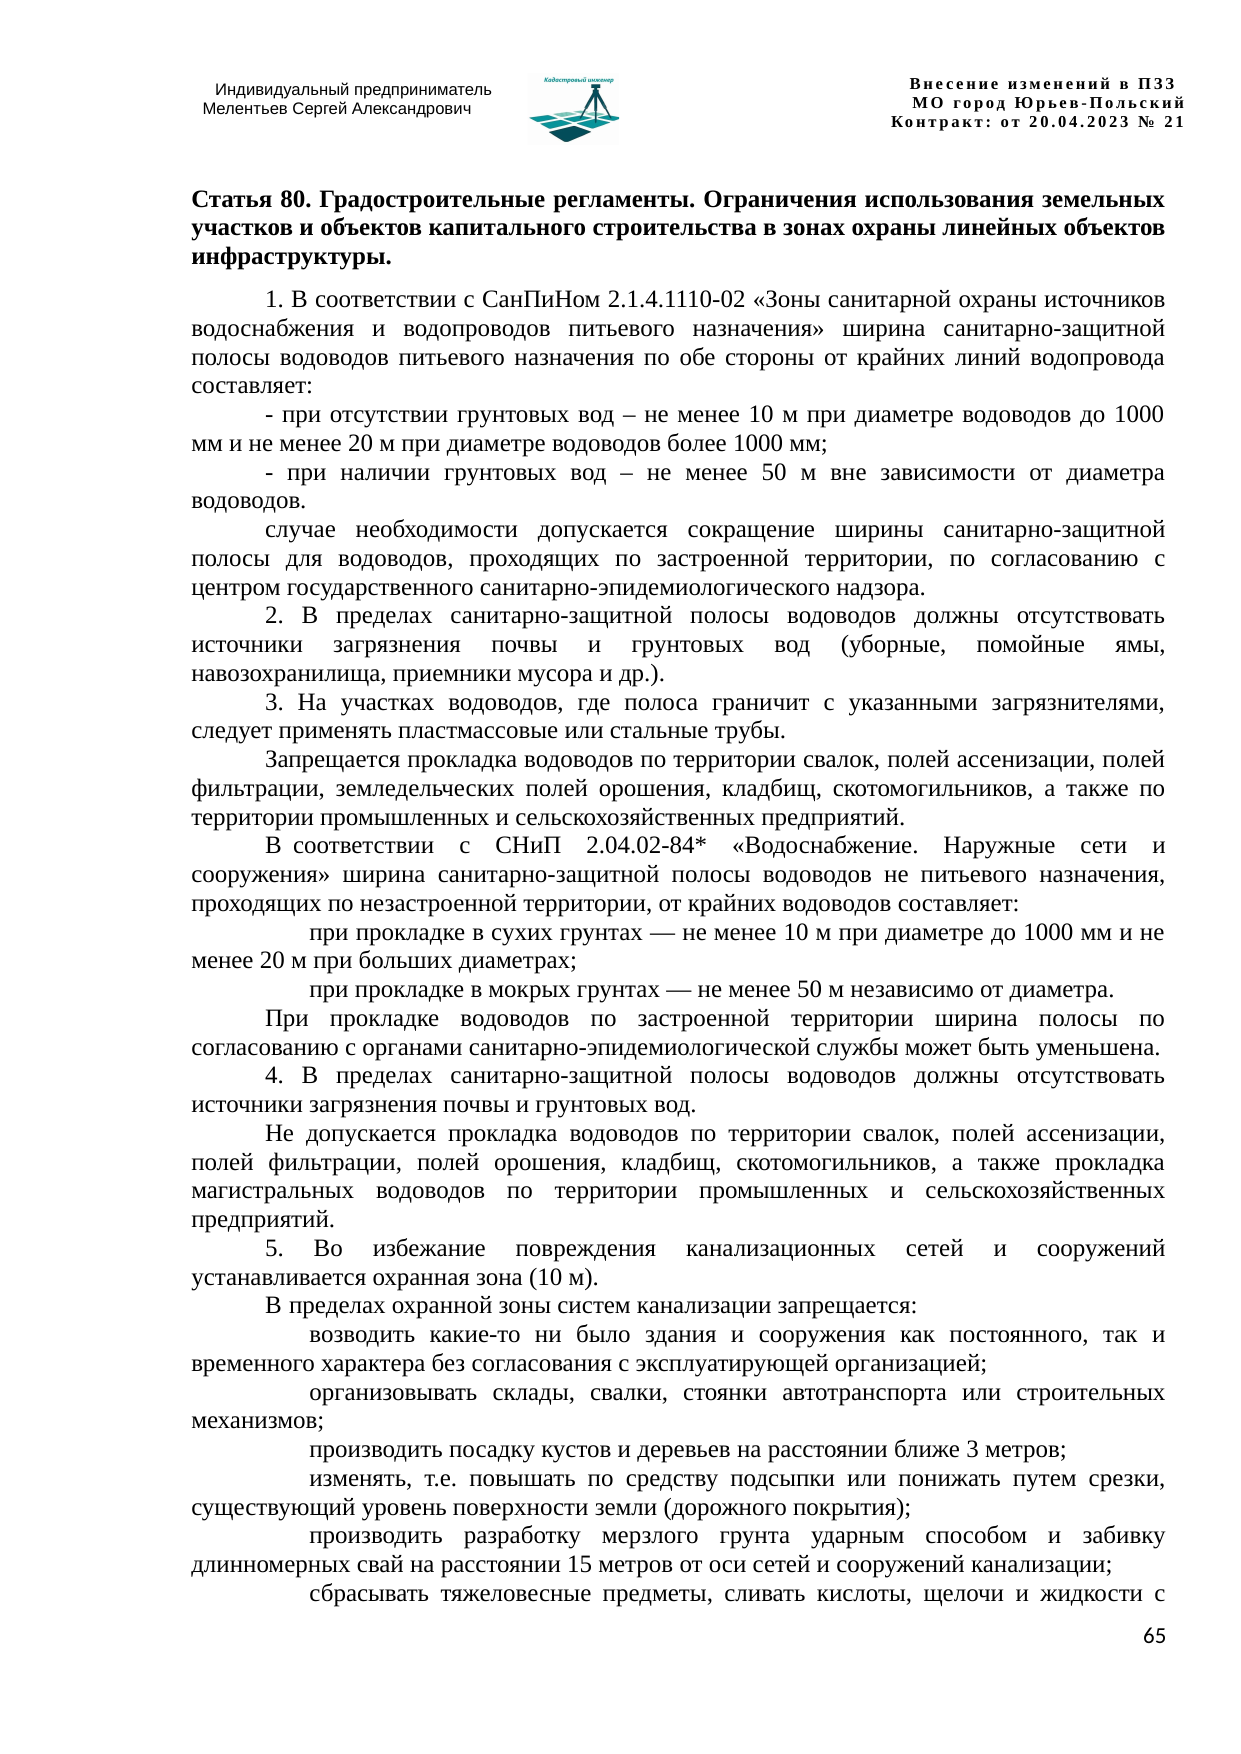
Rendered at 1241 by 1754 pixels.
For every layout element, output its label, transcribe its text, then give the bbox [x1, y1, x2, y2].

text Статья 80. Градостроительные регламенты. Ограничения использования земельных участков и объектов капитального строительства в зонах охраны линейных объектов инфраструктуры. [191, 184, 1166, 270]
text 5. Во избежание повреждения канализационных сетей и сооружений устанавливается охранная зона (10 м). [191, 1233, 1166, 1291]
text 2. В пределах санитарно-защитной полосы водоводов должны отсутствовать источники загрязнения почвы и грунтовых вод (уборные, помойные ямы, навозохранилища, приемники мусора и др.). [191, 601, 1166, 687]
list при прокладке в сухих грунтах — не менее 10 м при диаметре до 1000 мм и не менее 20 м при больших диаметрах; [191, 917, 1166, 974]
list изменять, т.е. повышать по средству подсыпки или понижать путем срезки, существующий уровень поверхности земли (дорожного покрытия); [191, 1463, 1166, 1521]
text случае необходимости допускается сокращение ширины санитарно-защитной полосы для водоводов, проходящих по застроенной территории, по согласованию с центром государственного санитарно-эпидемиологического надзора. [191, 514, 1166, 601]
text - при отсутствии грунтовых вод – не менее 10 м при диаметре водоводов до 1000 мм и не менее 20 м при диаметре водоводов более 1000 мм; [191, 399, 1166, 457]
list возводить какие-то ни было здания и сооружения как постоянного, так и временного характера без согласования с эксплуатирующей организацией; [191, 1319, 1166, 1377]
list производить посадку кустов и деревьев на расстоянии ближе 3 метров; [191, 1434, 1166, 1463]
list сбрасывать тяжеловесные предметы, сливать кислоты, щелочи и жидкости с [191, 1578, 1166, 1607]
text При прокладке водоводов по застроенной территории ширина полосы по согласованию с органами санитарно-эпидемиологической службы может быть уменьшена. [191, 1003, 1166, 1061]
picture [527, 73, 620, 145]
text 1. В соответствии с СанПиНом 2.1.4.1110-02 «Зоны санитарной охраны источников водоснабжения и водопроводов питьевого назначения» ширина санитарно-защитной полосы водоводов питьевого назначения по обе стороны от крайних линий водопровода составляет: [191, 284, 1166, 399]
list соответствии с СНиП 2.04.02-84* «Водоснабжение. Наружные сети и сооружения» ширина санитарно-защитной полосы водоводов не питьевого назначения, проходящих по незастроенной территории, от крайних водоводов составляет: [191, 831, 1166, 917]
text - при наличии грунтовых вод – не менее 50 м вне зависимости от диаметра водоводов. [191, 457, 1166, 514]
list организовывать склады, свалки, стоянки автотранспорта или строительных механизмов; [191, 1377, 1166, 1434]
text 3. На участках водоводов, где полоса граничит с указанными загрязнителями, следует применять пластмассовые или стальные трубы. [191, 687, 1166, 744]
text 4. В пределах санитарно-защитной полосы водоводов должны отсутствовать источники загрязнения почвы и грунтовых вод. [191, 1061, 1166, 1118]
list при прокладке в мокрых грунтах — не менее 50 м независимо от диаметра. [191, 974, 1166, 1003]
list производить разработку мерзлого грунта ударным способом и забивку длинномерных свай на расстоянии 15 метров от оси сетей и сооружений канализации; [191, 1521, 1166, 1578]
text Не допускается прокладка водоводов по территории свалок, полей ассенизации, полей фильтрации, полей орошения, кладбищ, скотомогильников, а также прокладка магистральных водоводов по территории промышленных и сельскохозяйственных предприятий. [191, 1118, 1166, 1233]
text Запрещается прокладка водоводов по территории свалок, полей ассенизации, полей фильтрации, земледельческих полей орошения, кладбищ, скотомогильников, а также по территории промышленных и сельскохозяйственных предприятий. [191, 744, 1166, 831]
list пределах охранной зоны систем канализации запрещается: [191, 1291, 1166, 1319]
